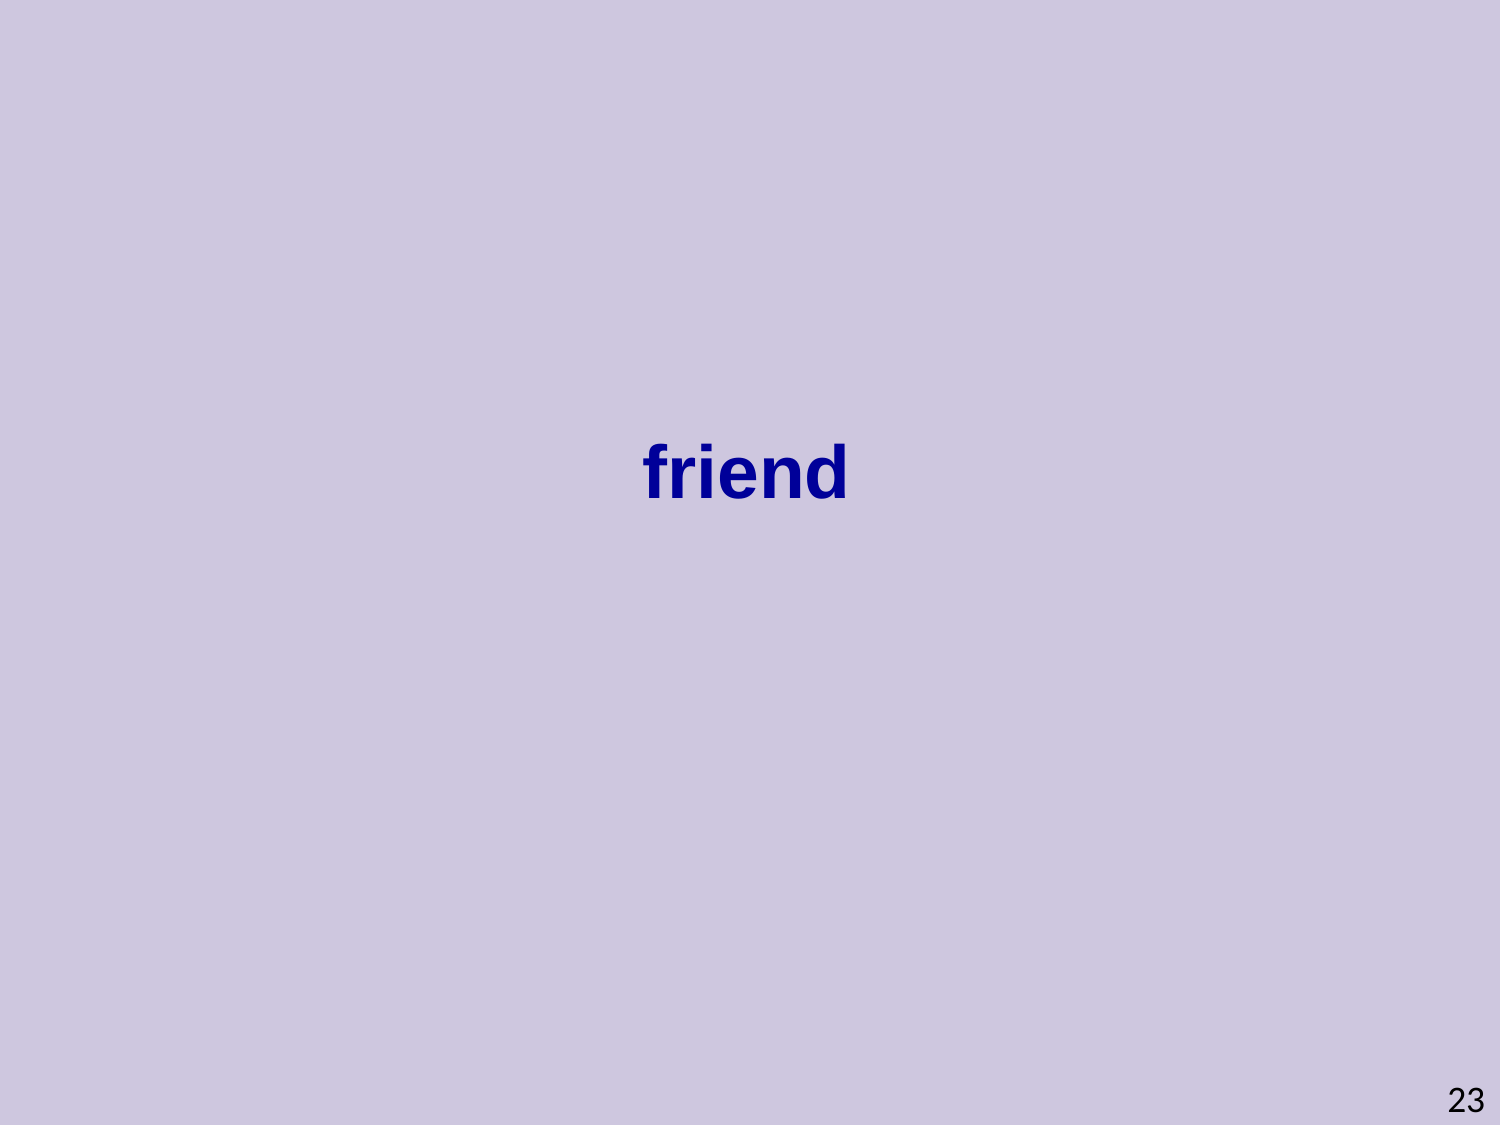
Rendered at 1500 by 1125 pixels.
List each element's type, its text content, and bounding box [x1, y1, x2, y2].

text_box [1428, 1069, 1500, 1125]
title friend [112, 374, 1381, 563]
